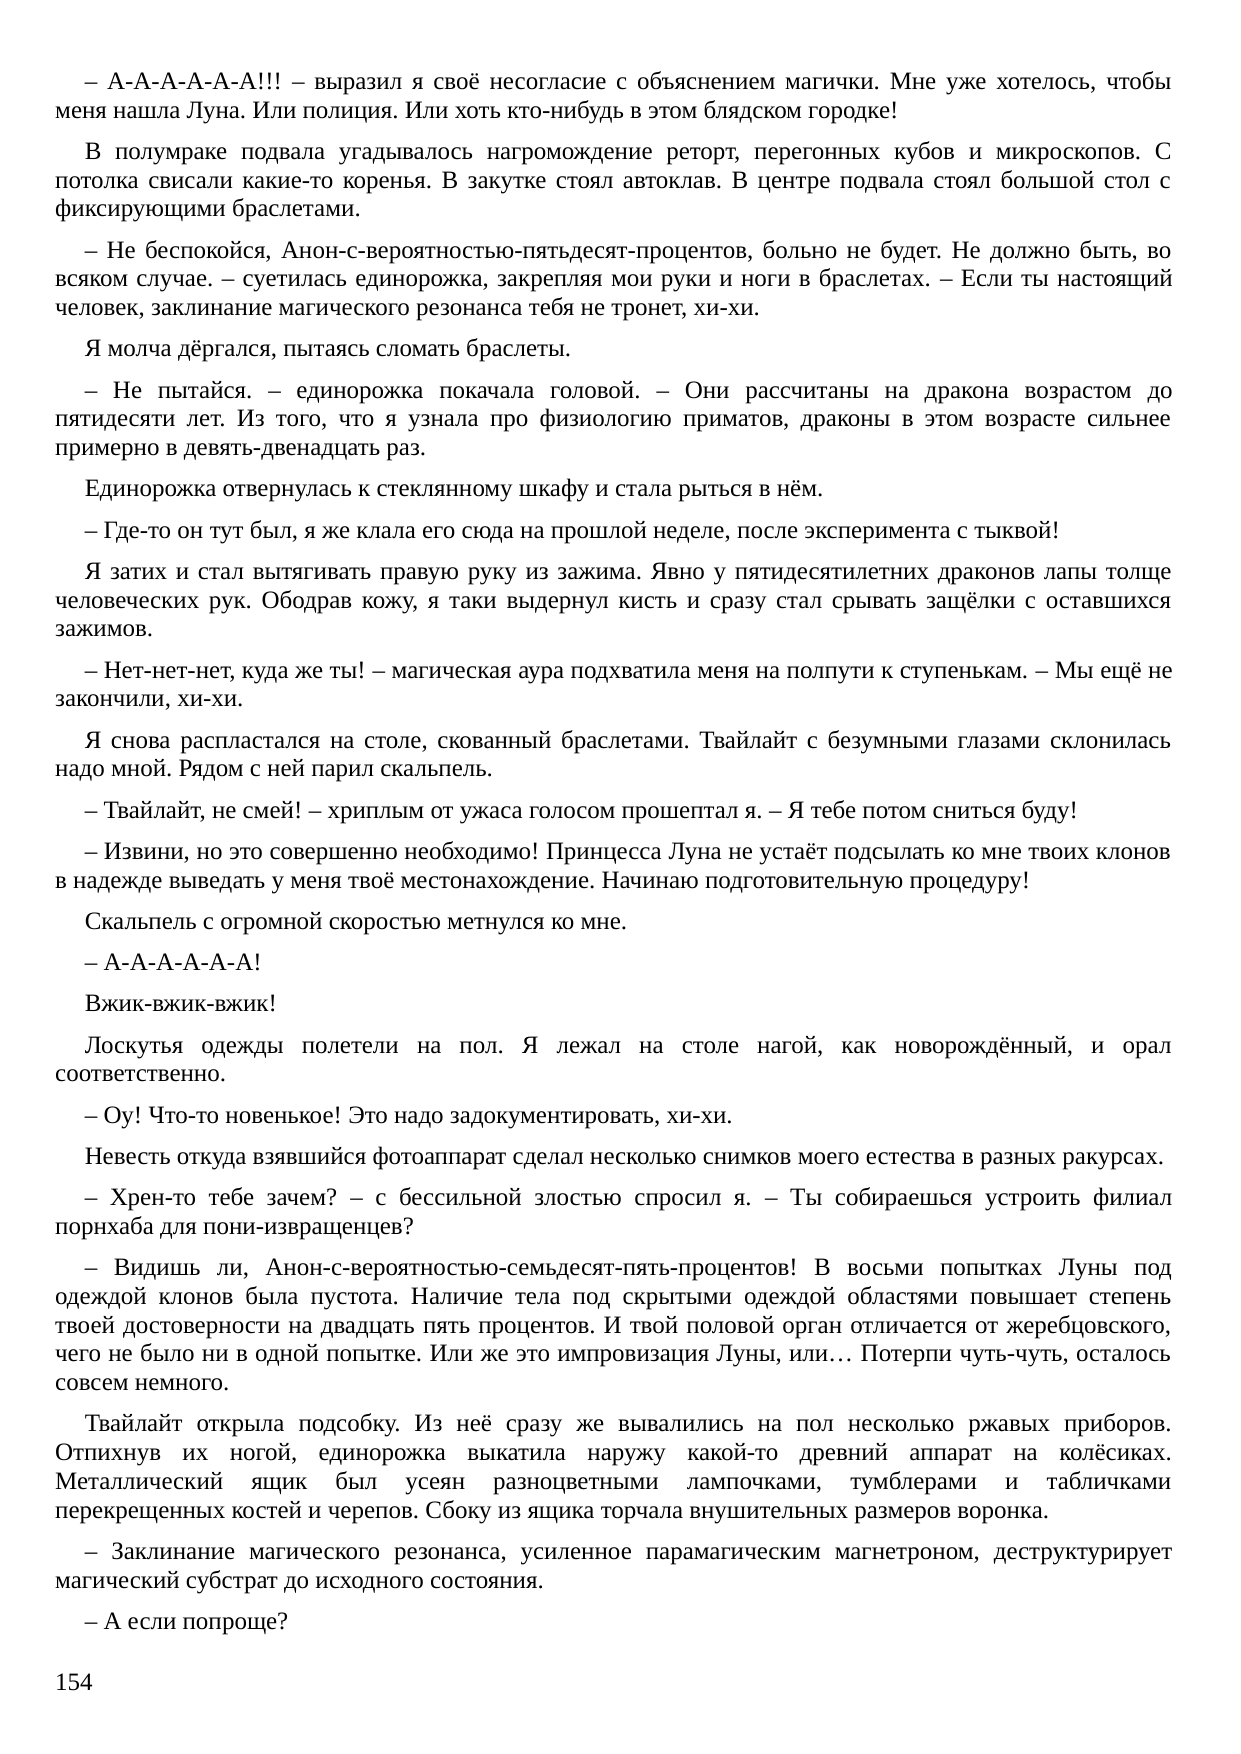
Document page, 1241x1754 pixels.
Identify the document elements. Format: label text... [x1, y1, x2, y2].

text Невесть откуда взявшийся фотоаппарат сделал несколько снимков моего естества в разных ракурсах. [55, 1141, 1173, 1170]
text – Нет-нет-нет, куда же ты! – магическая аура подхватила меня на полпути к ступенькам. – Мы ещё не закончили, хи-хи. [55, 655, 1173, 712]
text – А если попроще? [55, 1606, 1173, 1635]
text Вжик-вжик-вжик! [55, 988, 1173, 1017]
text – Оу! Что-то новенькое! Это надо задокументировать, хи-хи. [55, 1100, 1173, 1128]
text В полумраке подвала угадывалось нагромождение реторт, перегонных кубов и микроскопов. С потолка свисали какие-то коренья. В закутке стоял автоклав. В центре подвала стоял большой стол с фиксирующими браслетами. [55, 136, 1173, 222]
text – Не пытайся. – единорожка покачала головой. – Они рассчитаны на дракона возрастом до пятидесяти лет. Из того, что я узнала про физиологию приматов, драконы в этом возрасте сильнее примерно в девять-двенадцать раз. [55, 375, 1173, 461]
text Я молча дёргался, пытаясь сломать браслеты. [55, 333, 1173, 362]
text – А-А-А-А-А-А! [55, 947, 1173, 976]
text – Твайлайт, не смей! – хриплым от ужаса голосом прошептал я. – Я тебе потом сниться буду! [55, 795, 1173, 823]
text Твайлайт открыла подсобку. Из неё сразу же вывалились на пол несколько ржавых приборов. Отпихнув их ногой, единорожка выкатила наружу какой-то древний аппарат на колёсиках. Металлический ящик был усеян разноцветными лампочками, тумблерами и табличками перекрещенных костей и черепов. Сбоку из ящика торчала внушительных размеров воронка. [55, 1408, 1173, 1523]
text – Где-то он тут был, я же клала его сюда на прошлой неделе, после эксперимента с тыквой! [55, 515, 1173, 543]
text – Хрен-то тебе зачем? – с бессильной злостью спросил я. – Ты собираешься устроить филиал порнхаба для пони-извращенцев? [55, 1182, 1173, 1240]
text – А-А-А-А-А-А!!! – выразил я своё несогласие с объяснением магички. Мне уже хотелось, чтобы меня нашла Луна. Или полиция. Или хоть кто-нибудь в этом блядском городке! [55, 66, 1173, 123]
text – Извини, но это совершенно необходимо! Принцесса Луна не устаёт подсылать ко мне твоих клонов в надежде выведать у меня твоё местонахождение. Начинаю подготовительную процедуру! [55, 836, 1173, 893]
text Единорожка отвернулась к стеклянному шкафу и стала рыться в нём. [55, 473, 1173, 502]
text Скальпель с огромной скоростью метнулся ко мне. [55, 906, 1173, 935]
text Я снова распластался на столе, скованный браслетами. Твайлайт с безумными глазами склонилась надо мной. Рядом с ней парил скальпель. [55, 725, 1173, 782]
text – Видишь ли, Анон-с-вероятностью-семьдесят-пять-процентов! В восьми попытках Луны под одеждой клонов была пустота. Наличие тела под скрытыми одеждой областями повышает степень твоей достоверности на двадцать пять процентов. И твой половой орган отличается от жеребцовского, чего не было ни в одной попытке. Или же это импровизация Луны, или… Потерпи чуть-чуть, осталось совсем немного. [55, 1252, 1173, 1396]
text – Не беспокойся, Анон-с-вероятностью-пятьдесят-процентов, больно не будет. Не должно быть, во всяком случае. – суетилась единорожка, закрепляя мои руки и ноги в браслетах. – Если ты настоящий человек, заклинание магического резонанса тебя не тронет, хи-хи. [55, 235, 1173, 321]
text Лоскутья одежды полетели на пол. Я лежал на столе нагой, как новорождённый, и орал соответственно. [55, 1030, 1173, 1087]
text Я затих и стал вытягивать правую руку из зажима. Явно у пятидесятилетних драконов лапы толще человеческих рук. Ободрав кожу, я таки выдернул кисть и сразу стал срывать защёлки с оставшихся зажимов. [55, 556, 1173, 642]
text – Заклинание магического резонанса, усиленное парамагическим магнетроном, деструктурирует магический субстрат до исходного состояния. [55, 1536, 1173, 1593]
